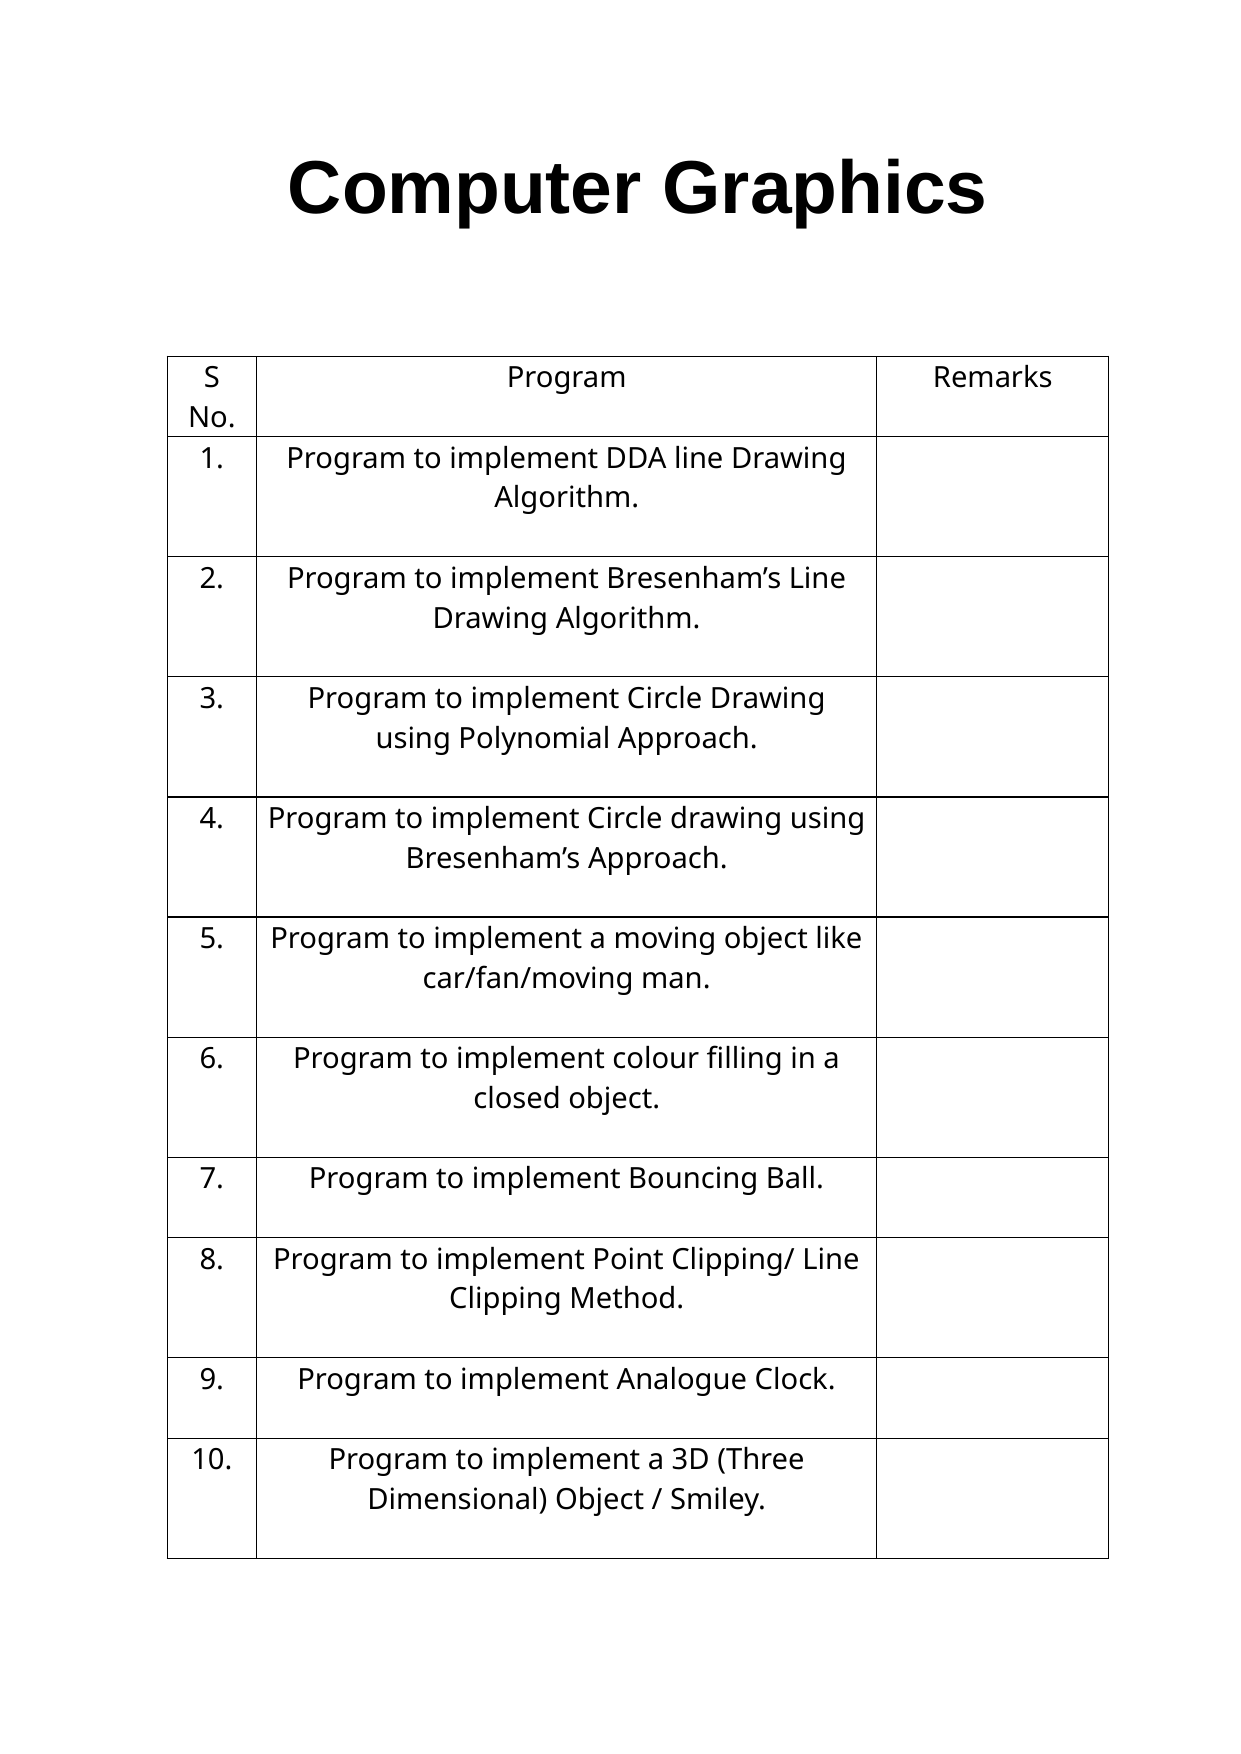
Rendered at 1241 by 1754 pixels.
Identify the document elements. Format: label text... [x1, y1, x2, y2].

table_header S No. [168, 357, 256, 436]
table_cell [877, 677, 1108, 796]
table_cell [877, 1038, 1108, 1157]
table_header Program [257, 357, 876, 436]
table_cell Program to implement Bouncing Ball. [257, 1158, 876, 1237]
table_cell Program to implement Circle Drawing using Polynomial Approach. [257, 677, 876, 796]
table_cell Program to implement DDA line Drawing Algorithm. [257, 437, 876, 556]
table_cell Program to implement Bresenham’s Line Drawing Algorithm. [257, 557, 876, 676]
table_cell [877, 798, 1108, 916]
table_cell 5. [168, 918, 256, 1037]
table_cell Program to implement Point Clipping/ Line Clipping Method. [257, 1238, 876, 1357]
table_cell 2. [168, 557, 256, 676]
table_cell [877, 1158, 1108, 1237]
table_cell [877, 1238, 1108, 1357]
table_cell [877, 918, 1108, 1037]
table_cell [877, 1358, 1108, 1438]
table_cell Program to implement a 3D (Three Dimensional) Object / Smiley. [257, 1439, 876, 1558]
table_cell 1. [168, 437, 256, 556]
table_cell 4. [168, 798, 256, 916]
table_cell 8. [168, 1238, 256, 1357]
table_cell [877, 1439, 1108, 1558]
title Computer Graphics [118, 143, 1157, 229]
table_header Remarks [877, 357, 1108, 436]
table_cell [877, 437, 1108, 556]
table_cell 9. [168, 1358, 256, 1438]
table_cell 7. [168, 1158, 256, 1237]
table_cell 3. [168, 677, 256, 796]
table_cell [877, 557, 1108, 676]
table_cell Program to implement a moving object like car/fan/moving man. [257, 918, 876, 1037]
table_cell 6. [168, 1038, 256, 1157]
table_cell Program to implement Analogue Clock. [257, 1358, 876, 1438]
table_cell Program to implement colour filling in a closed object. [257, 1038, 876, 1157]
table_cell Program to implement Circle drawing using Bresenham’s Approach. [257, 798, 876, 916]
table_cell 10. [168, 1439, 256, 1558]
